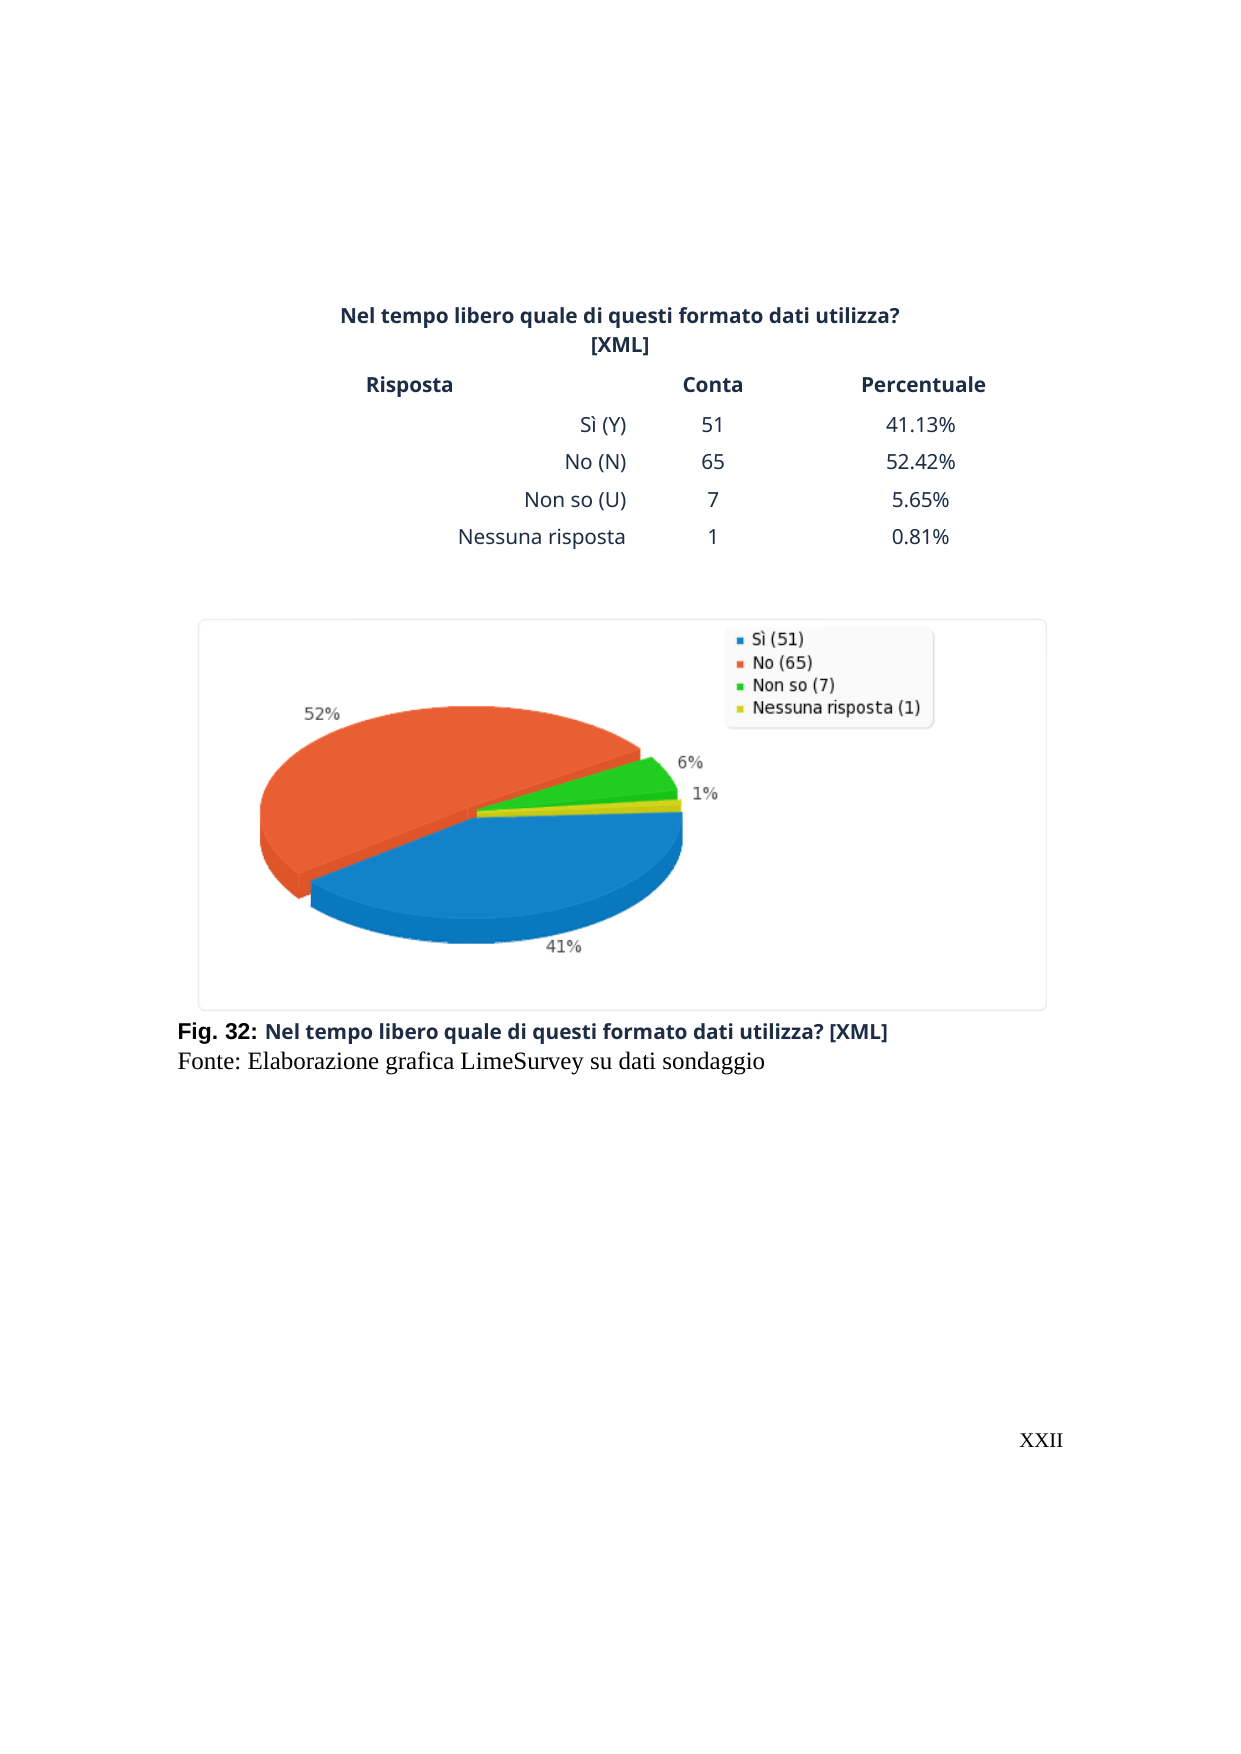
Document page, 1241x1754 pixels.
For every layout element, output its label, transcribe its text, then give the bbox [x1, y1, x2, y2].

table_cell Conta [642, 364, 784, 405]
table_cell 65 [642, 443, 784, 480]
table_cell Nessuna risposta [177, 518, 642, 555]
table_cell Sì (Y) [177, 405, 642, 443]
table_cell 5.65% [784, 480, 1063, 518]
table_cell Non so (U) [177, 480, 642, 518]
table_cell 52.42% [784, 443, 1063, 480]
table_cell 0.81% [784, 518, 1063, 555]
text Fig. 32: Nel tempo libero quale di questi formato dati utilizza? [XML] [177, 1017, 1063, 1045]
picture [192, 613, 1047, 1011]
table_header Nel tempo libero quale di questi formato dati utilizza? [XML] [177, 295, 1063, 364]
table_cell Percentuale [784, 364, 1063, 405]
text Fonte: Elaborazione grafica LimeSurvey su dati sondaggio [177, 1047, 1063, 1074]
table_cell No (N) [177, 443, 642, 480]
table_cell 1 [642, 518, 784, 555]
table_cell 41.13% [784, 405, 1063, 443]
table_cell [177, 555, 1063, 1015]
table_cell Risposta [177, 364, 642, 405]
table_cell 51 [642, 405, 784, 443]
table_cell 7 [642, 480, 784, 518]
